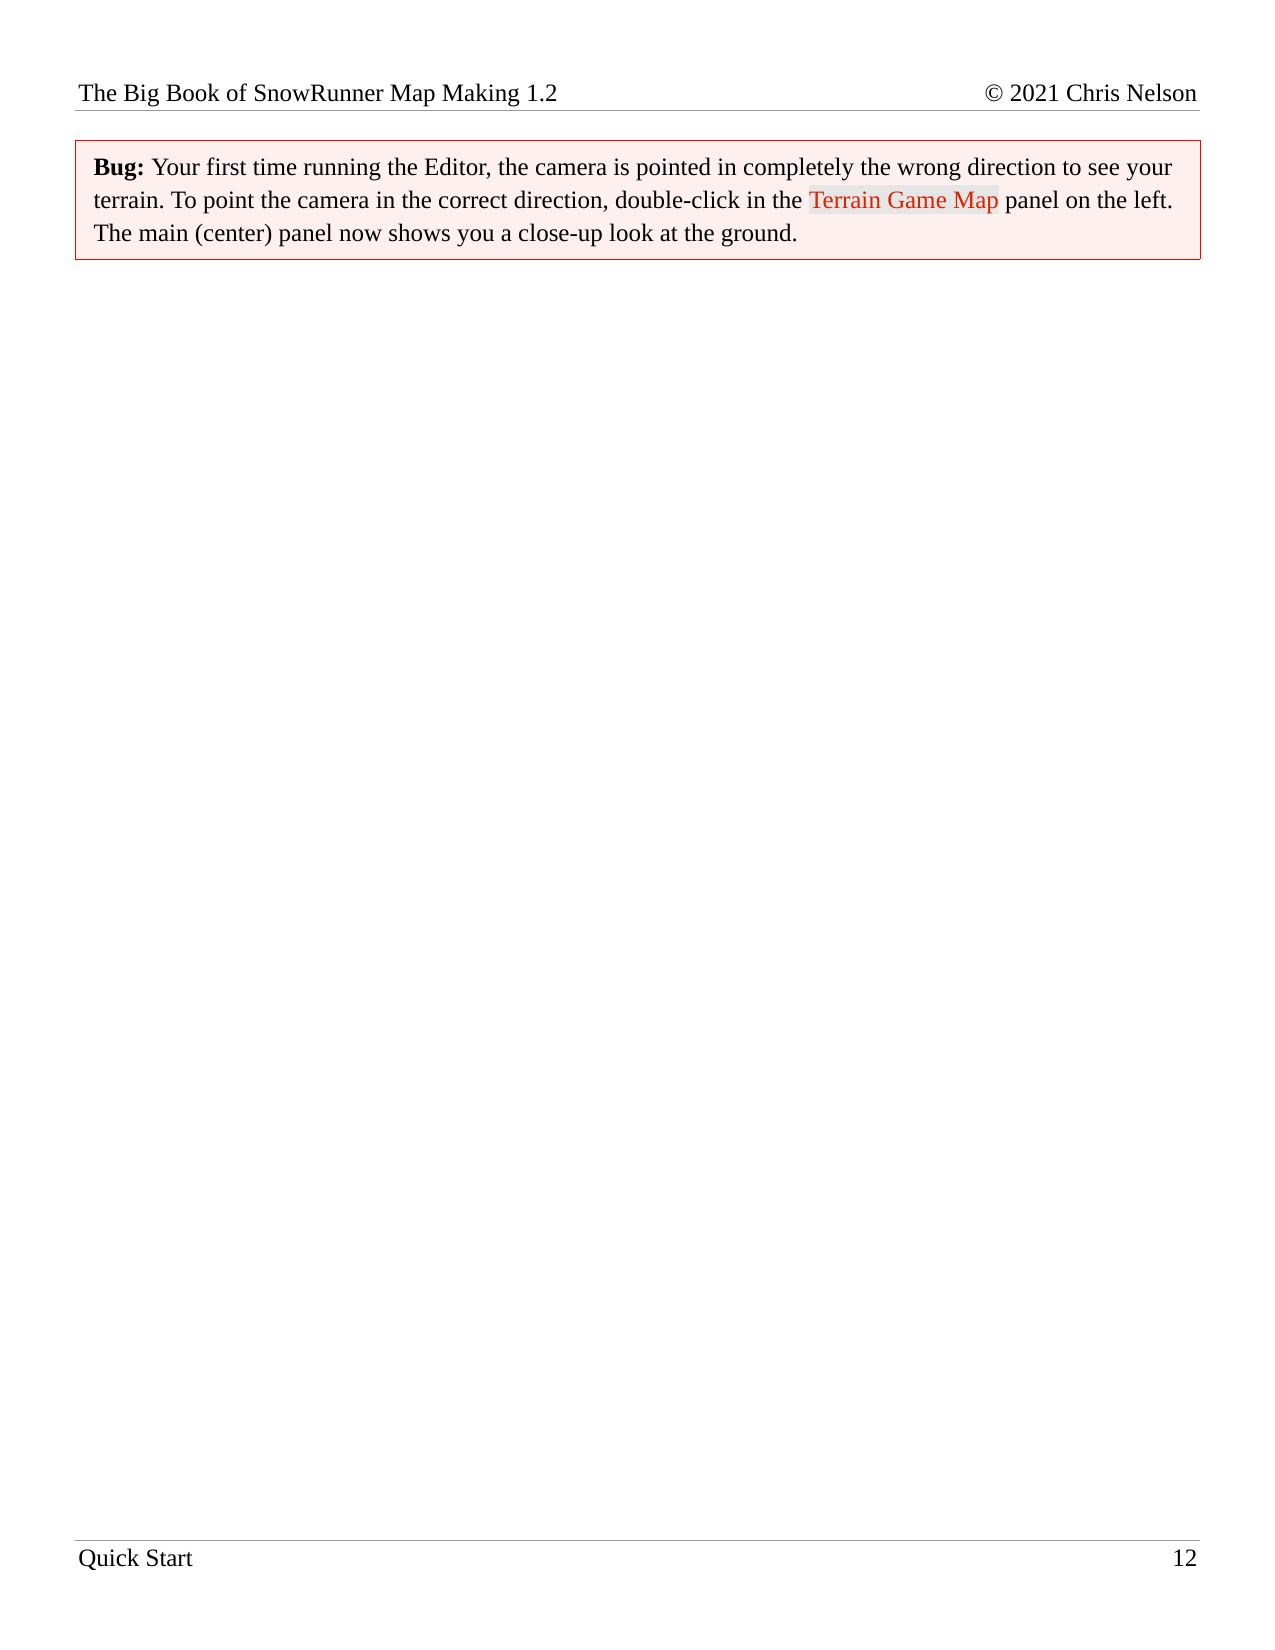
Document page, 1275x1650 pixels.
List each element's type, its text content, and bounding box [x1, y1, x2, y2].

list Your first time running the Editor, the camera is pointed in completely the wrong direction to see your terrain. To point the camera in the correct direction, double-click in the Terrain Game Map panel on the left. The main (center) panel now shows you a close-up look at the ground. [76, 141, 1200, 259]
